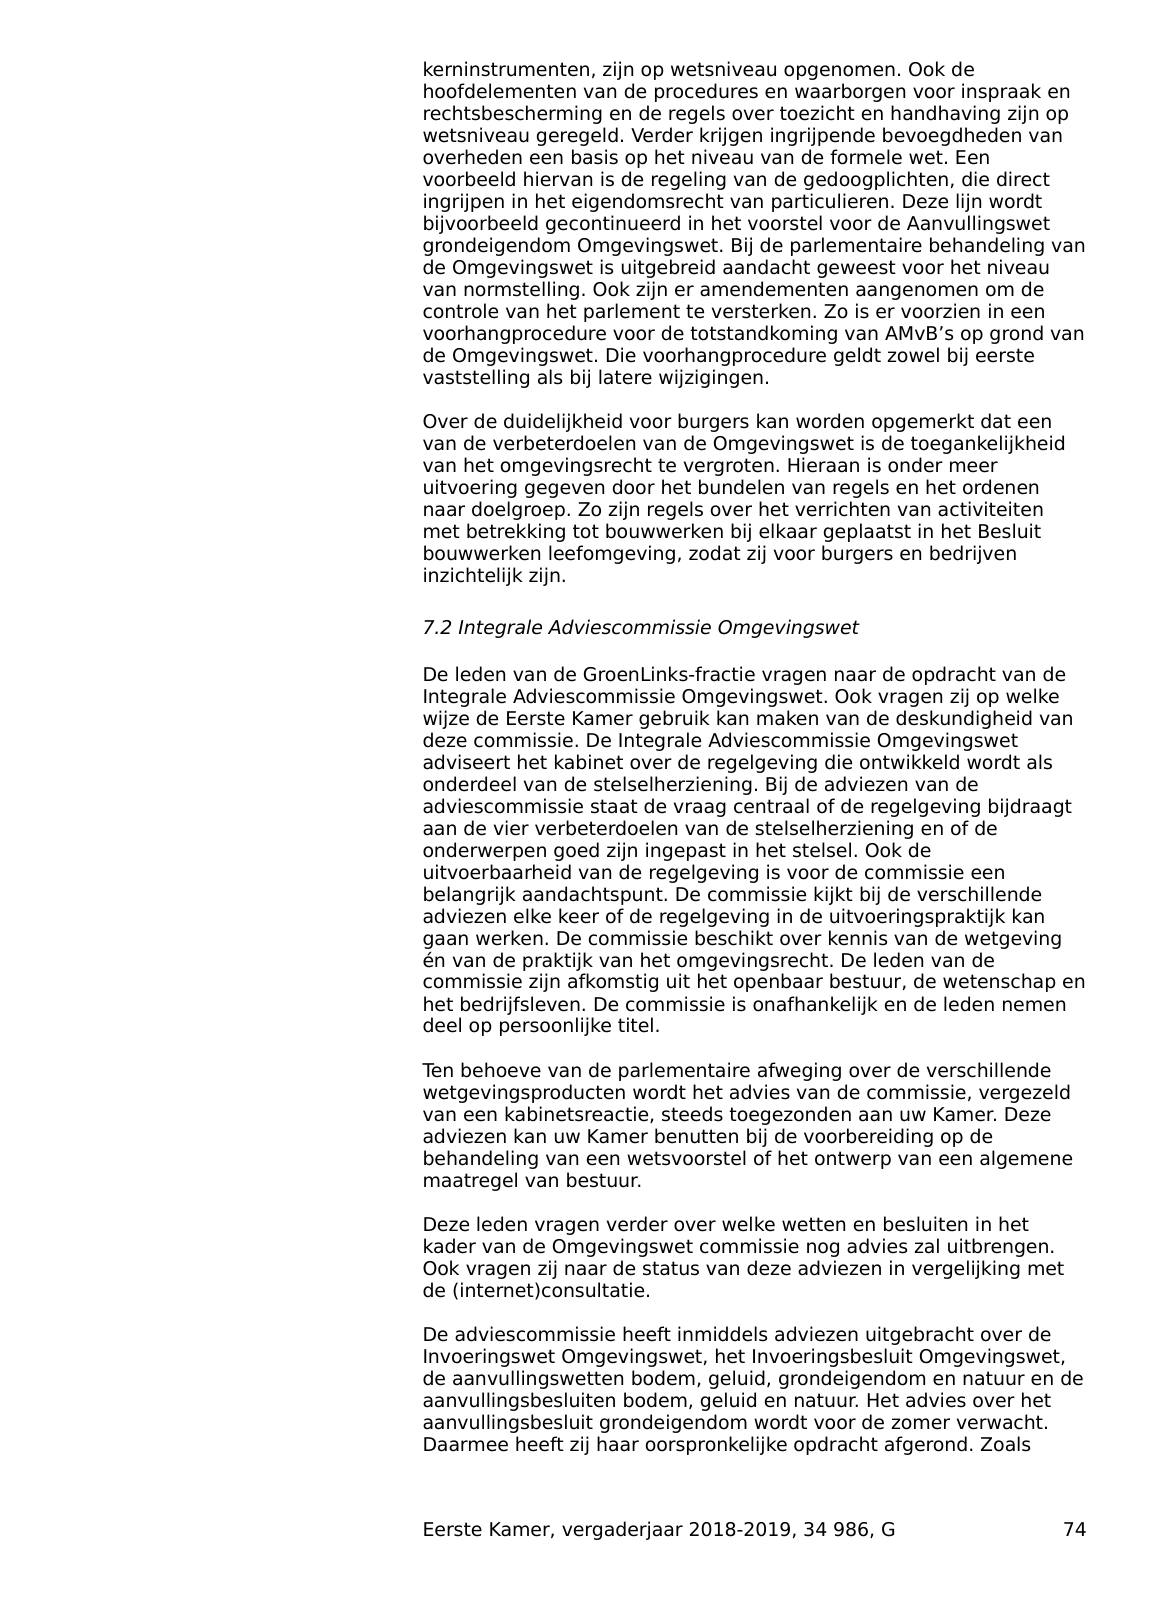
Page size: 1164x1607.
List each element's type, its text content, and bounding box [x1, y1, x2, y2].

text Deze leden vragen verder over welke wetten en besluiten in het kader van de Omgevingswet commissie nog advies zal uitbrengen. Ook vragen zij naar de status van deze adviezen in vergelijking met de (internet)consultatie. [422, 1214, 1087, 1302]
text Over de duidelijkheid voor burgers kan worden opgemerkt dat een van de verbeterdoelen van de Omgevingswet is de toegankelijkheid van het omgevingsrecht te vergroten. Hieraan is onder meer uitvoering gegeven door het bundelen van regels en het ordenen naar doelgroep. Zo zijn regels over het verrichten van activiteiten met betrekking tot bouwwerken bij elkaar geplaatst in het Besluit bouwwerken leefomgeving, zodat zij voor burgers en bedrijven inzichtelijk zijn. [422, 411, 1087, 587]
text kerninstrumenten, zijn op wetsniveau opgenomen. Ook de hoofdelementen van de procedures en waarborgen voor inspraak en rechtsbescherming en de regels over toezicht en handhaving zijn op wetsniveau geregeld. Verder krijgen ingrijpende bevoegdheden van overheden een basis op het niveau van de formele wet. Een voorbeeld hiervan is de regeling van de gedoogplichten, die direct ingrijpen in het eigendomsrecht van particulieren. Deze lijn wordt bijvoorbeeld gecontinueerd in het voorstel voor de Aanvullingswet grondeigendom Omgevingswet. Bij de parlementaire behandeling van de Omgevingswet is uitgebreid aandacht geweest voor het niveau van normstelling. Ook zijn er amendementen aangenomen om de controle van het parlement te versterken. Zo is er voorzien in een voorhangprocedure voor de totstandkoming van AMvB’s op grond van de Omgevingswet. Die voorhangprocedure geldt zowel bij eerste vaststelling als bij latere wijzigingen. [422, 59, 1087, 389]
subtitle 7.2 Integrale Adviescommissie Omgevingswet [422, 617, 1087, 639]
text De adviescommissie heeft inmiddels adviezen uitgebracht over de Invoeringswet Omgevingswet, het Invoeringsbesluit Omgevingswet, de aanvullingswetten bodem, geluid, grondeigendom en natuur en de aanvullingsbesluiten bodem, geluid en natuur. Het advies over het aanvullingsbesluit grondeigendom wordt voor de zomer verwacht. Daarmee heeft zij haar oorspronkelijke opdracht afgerond. Zoals [422, 1324, 1087, 1456]
text Ten behoeve van de parlementaire afweging over de verschillende wetgevingsproducten wordt het advies van de commissie, vergezeld van een kabinetsreactie, steeds toegezonden aan uw Kamer. Deze adviezen kan uw Kamer benutten bij de voorbereiding op de behandeling van een wetsvoorstel of het ontwerp van een algemene maatregel van bestuur. [422, 1059, 1087, 1191]
text De leden van de GroenLinks-fractie vragen naar de opdracht van de Integrale Adviescommissie Omgevingswet. Ook vragen zij op welke wijze de Eerste Kamer gebruik kan maken van de deskundigheid van deze commissie. De Integrale Adviescommissie Omgevingswet adviseert het kabinet over de regelgeving die ontwikkeld wordt als onderdeel van de stelselherziening. Bij de adviezen van de adviescommissie staat de vraag centraal of de regelgeving bijdraagt aan de vier verbeterdoelen van de stelselherziening en of de onderwerpen goed zijn ingepast in het stelsel. Ook de uitvoerbaarheid van de regelgeving is voor de commissie een belangrijk aandachtspunt. De commissie kijkt bij de verschillende adviezen elke keer of de regelgeving in de uitvoeringspraktijk kan gaan werken. De commissie beschikt over kennis van de wetgeving én van de praktijk van het omgevingsrecht. De leden van de commissie zijn afkomstig uit het openbaar bestuur, de wetenschap en het bedrijfsleven. De commissie is onafhankelijk en de leden nemen deel op persoonlijke titel. [422, 664, 1087, 1037]
